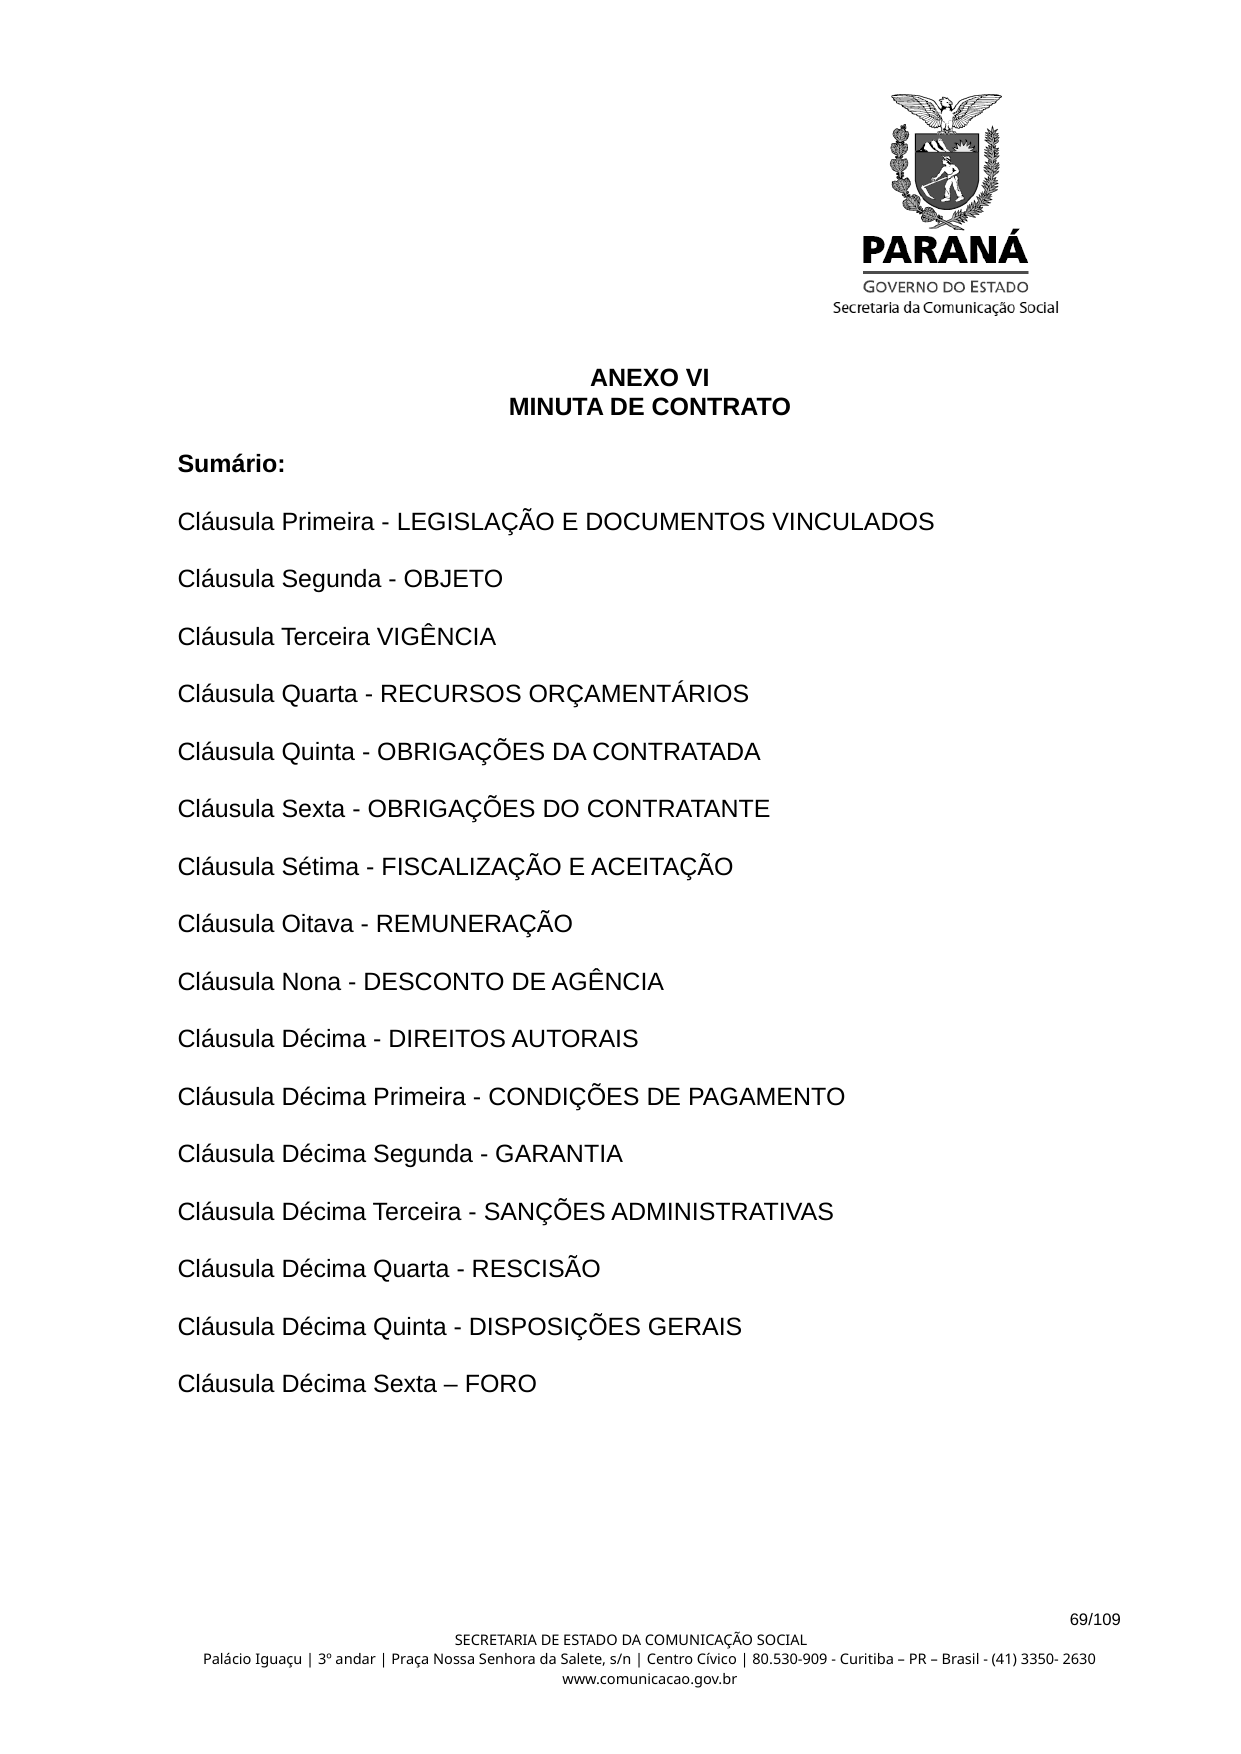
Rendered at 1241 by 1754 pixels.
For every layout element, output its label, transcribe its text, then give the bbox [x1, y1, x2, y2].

text Cláusula Décima - DIREITOS AUTORAIS [177, 1024, 1122, 1053]
text Cláusula Oitava - REMUNERAÇÃO [177, 909, 1122, 938]
text Cláusula Quinta - OBRIGAÇÕES DA CONTRATADA [177, 737, 1122, 766]
text Cláusula Décima Quarta - RESCISÃO [177, 1254, 1122, 1283]
text Cláusula Décima Primeira - CONDIÇÕES DE PAGAMENTO [177, 1082, 1122, 1111]
text Sumário: [177, 449, 1122, 478]
text Cláusula Décima Segunda - GARANTIA [177, 1139, 1122, 1168]
text Cláusula Sétima - FISCALIZAÇÃO E ACEITAÇÃO [177, 852, 1122, 881]
text Cláusula Primeira - LEGISLAÇÃO E DOCUMENTOS VINCULADOS [177, 507, 1122, 536]
text Cláusula Décima Quinta - DISPOSIÇÕES GERAIS [177, 1312, 1122, 1341]
text Cláusula Segunda - OBJETO [177, 564, 1122, 593]
text Cláusula Décima Sexta – FORO [177, 1369, 1122, 1398]
text MINUTA DE CONTRATO [177, 392, 1122, 421]
text Cláusula Sexta - OBRIGAÇÕES DO CONTRATANTE [177, 794, 1122, 823]
text Cláusula Nona - DESCONTO DE AGÊNCIA [177, 967, 1122, 996]
text Cláusula Terceira VIGÊNCIA [177, 622, 1122, 651]
text Cláusula Quarta - RECURSOS ORÇAMENTÁRIOS [177, 679, 1122, 708]
text Cláusula Décima Terceira - SANÇÕES ADMINISTRATIVAS [177, 1197, 1122, 1226]
text ANEXO VI [177, 363, 1122, 392]
